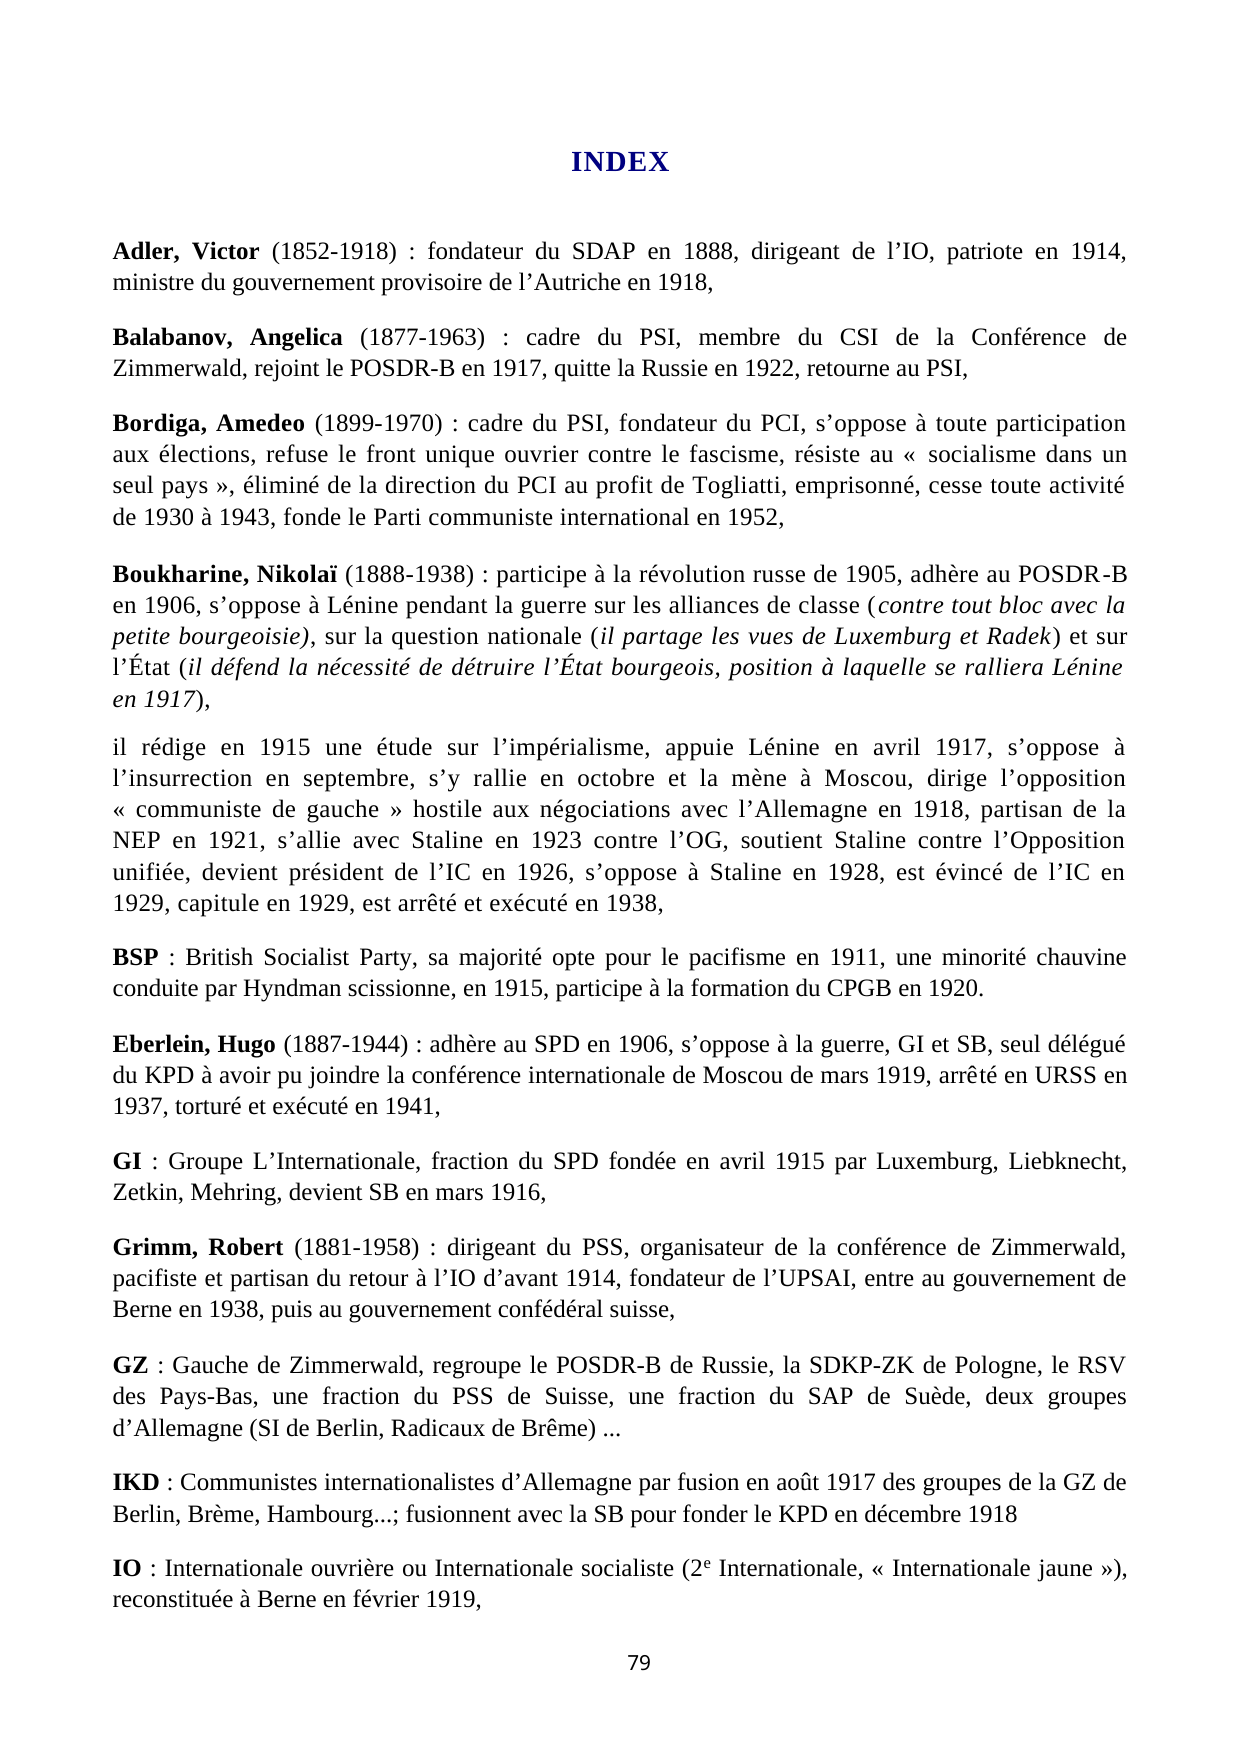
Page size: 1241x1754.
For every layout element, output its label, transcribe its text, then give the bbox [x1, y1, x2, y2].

text GZ : Gauche de Zimmerwald, regroupe le POSDR-B de Russie, la SDKP-ZK de Pologne, le RSV des Pays-Bas, une fraction du PSS de Suisse, une fraction du SAP de Suède, deux groupes d’Allemagne (SI de Berlin, Radicaux de Brême) ... [112, 1348, 1128, 1442]
text Adler, Victor (1852-1918) : fondateur du SDAP en 1888, dirigeant de l’IO, patriote en 1914, ministre du gouvernement provisoire de l’Autriche en 1918, [112, 234, 1128, 297]
text Bordiga, Amedeo (1899-1970) : cadre du PSI, fondateur du PCI, s’oppose à toute participation aux élections, refuse le front unique ouvrier contre le fascisme, résiste au « socialisme dans un seul pays », éliminé de la direction du PCI au profit de Togliatti, emprisonné, cesse toute activité de 1930 à 1943, fonde le Parti communiste international en 1952, [112, 406, 1128, 531]
text GI : Groupe L’Internationale, fraction du SPD fondée en avril 1915 par Luxemburg, Liebknecht, Zetkin, Mehring, devient SB en mars 1916, [112, 1144, 1128, 1207]
text Balabanov, Angelica (1877-1963) : cadre du PSI, membre du CSI de la Conférence de Zimmerwald, rejoint le POSDR-B en 1917, quitte la Russie en 1922, retourne au PSI, [112, 320, 1128, 383]
text Grimm, Robert (1881-1958) : dirigeant du PSS, organisateur de la conférence de Zimmerwald, pacifiste et partisan du retour à l’IO d’avant 1914, fondateur de l’UPSAI, entre au gouvernement de Berne en 1938, puis au gouvernement confédéral suisse, [112, 1230, 1128, 1324]
text il rédige en 1915 une étude sur l’impérialisme, appuie Lénine en avril 1917, s’oppose à l’insurrection en septembre, s’y rallie en octobre et la mène à Moscou, dirige l’opposition « communiste de gauche » hostile aux négociations avec l’Allemagne en 1918, partisan de la NEP en 1921, s’allie avec Staline en 1923 contre l’OG, soutient Staline contre l’Opposition unifiée, devient président de l’IC en 1926, s’oppose à Staline en 1928, est évincé de l’IC en 1929, capitule en 1929, est arrêté et exécuté en 1938, [112, 730, 1128, 917]
text IO : Internationale ouvrière ou Internationale socialiste (2e Internationale, « Internationale jau­ne »), reconstituée à Berne en février 1919, [112, 1551, 1128, 1614]
text BSP : British Socialist Party, sa majorité opte pour le pacifisme en 1911, une minorité chauvine conduite par Hyndman scissionne, en 1915, participe à la formation du CPGB en 1920. [112, 941, 1128, 1003]
text Boukharine, Nikolaï (1888-1938) : participe à la révolution russe de 1905, adhère au POSDR-B en 1906, s’oppose à Lénine pendant la guerre sur les alliances de classe (contre tout bloc avec la petite bourgeoisie), sur la question nationale (il partage les vues de Luxemburg et Radek) et sur l’État (il défend la nécessité de détruire l’État bourgeois, position à laquelle se ralliera Lénine en 1917), [112, 557, 1128, 713]
text INDEX [112, 143, 1128, 178]
text IKD : Communistes internationalistes d’Allemagne par fusion en août 1917 des groupes de la GZ de Berlin, Brème, Hambourg...; fusionnent avec la SB pour fonder le KPD en décembre 1918 [112, 1466, 1128, 1528]
text Eberlein, Hugo (1887-1944) : adhère au SPD en 1906, s’oppose à la guerre, GI et SB, seul délégué du KPD à avoir pu joindre la conférence internationale de Moscou de mars 1919, arrê­té en URSS en 1937, torturé et exécuté en 1941, [112, 1027, 1128, 1121]
